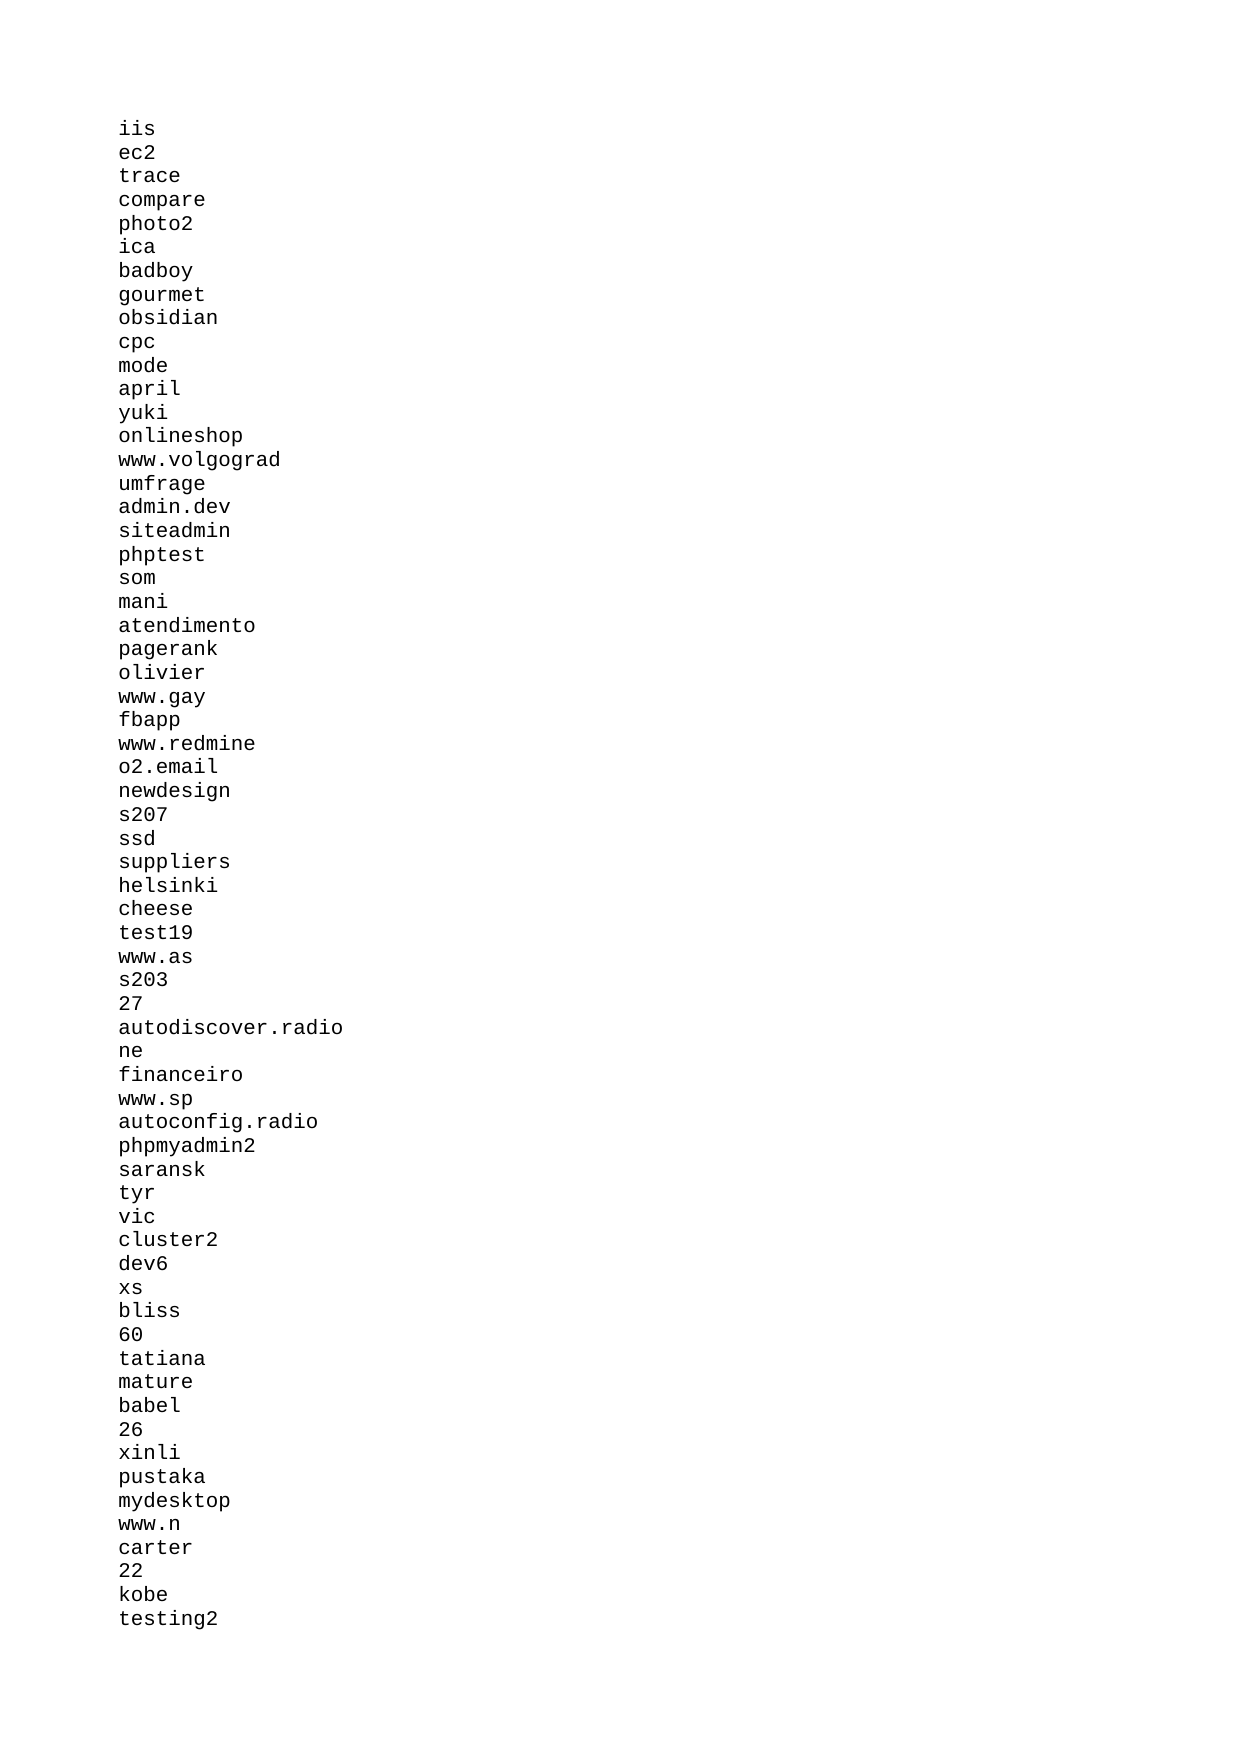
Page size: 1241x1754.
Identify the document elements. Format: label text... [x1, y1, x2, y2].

text kobe [118, 1584, 1122, 1608]
text test19 [118, 922, 1122, 946]
text onlineshop [118, 426, 1122, 449]
text mani [118, 591, 1122, 615]
text april [118, 378, 1122, 402]
text autoconfig.radio [118, 1111, 1122, 1135]
text pagerank [118, 638, 1122, 662]
text www.redmine [118, 733, 1122, 757]
text iis [118, 118, 1122, 142]
text olivier [118, 662, 1122, 686]
text cluster2 [118, 1229, 1122, 1253]
text cpc [118, 331, 1122, 354]
text atendimento [118, 615, 1122, 638]
text www.volgograd [118, 449, 1122, 473]
text mature [118, 1371, 1122, 1395]
text 27 [118, 993, 1122, 1017]
text photo2 [118, 213, 1122, 236]
text 22 [118, 1561, 1122, 1584]
text phpmyadmin2 [118, 1135, 1122, 1158]
text 26 [118, 1419, 1122, 1442]
text compare [118, 189, 1122, 213]
text tatiana [118, 1348, 1122, 1371]
text obsidian [118, 307, 1122, 331]
text bliss [118, 1300, 1122, 1324]
text som [118, 567, 1122, 591]
text helsinki [118, 875, 1122, 898]
text gourmet [118, 284, 1122, 307]
text o2.email [118, 757, 1122, 780]
text ne [118, 1040, 1122, 1064]
text www.as [118, 946, 1122, 969]
text admin.dev [118, 496, 1122, 520]
text carter [118, 1537, 1122, 1561]
text mode [118, 354, 1122, 378]
text vic [118, 1206, 1122, 1229]
text autodiscover.radio [118, 1017, 1122, 1040]
text ssd [118, 827, 1122, 851]
text tyr [118, 1182, 1122, 1206]
text babel [118, 1395, 1122, 1419]
text s207 [118, 804, 1122, 827]
text siteadmin [118, 520, 1122, 544]
text pustaka [118, 1466, 1122, 1489]
text saransk [118, 1158, 1122, 1182]
text mydesktop [118, 1489, 1122, 1513]
text www.n [118, 1513, 1122, 1537]
text phptest [118, 544, 1122, 567]
text www.sp [118, 1088, 1122, 1111]
text dev6 [118, 1253, 1122, 1277]
text yuki [118, 402, 1122, 426]
text suppliers [118, 851, 1122, 875]
text fbapp [118, 709, 1122, 733]
text xs [118, 1277, 1122, 1300]
text 60 [118, 1324, 1122, 1348]
text trace [118, 165, 1122, 189]
text financeiro [118, 1064, 1122, 1088]
text umfrage [118, 473, 1122, 496]
text testing2 [118, 1608, 1122, 1631]
text s203 [118, 969, 1122, 993]
text newdesign [118, 780, 1122, 804]
text badboy [118, 260, 1122, 284]
text www.gay [118, 686, 1122, 709]
text xinli [118, 1442, 1122, 1466]
text ec2 [118, 142, 1122, 165]
text ica [118, 236, 1122, 260]
text cheese [118, 898, 1122, 922]
